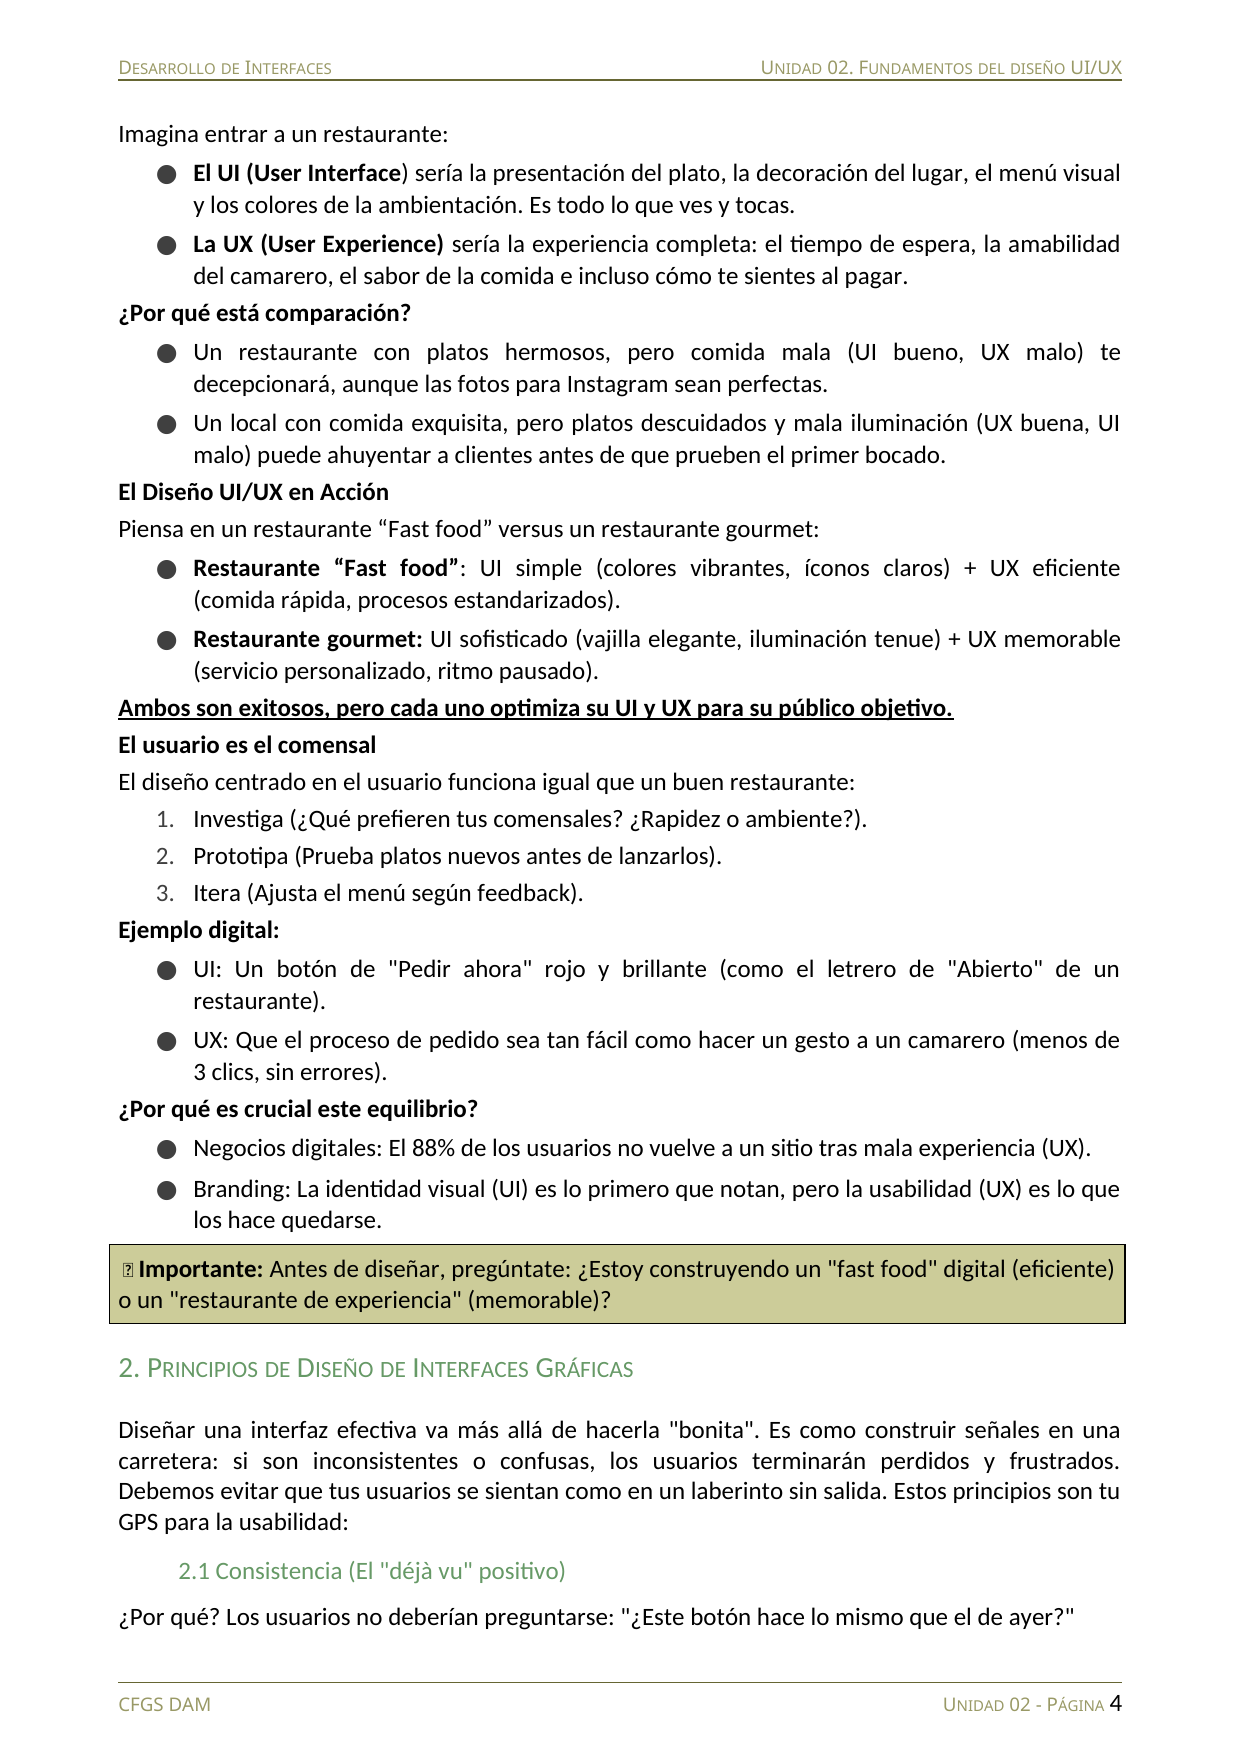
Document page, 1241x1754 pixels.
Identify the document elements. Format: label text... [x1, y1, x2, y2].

list Un local con comida exquisita, pero platos descuidados y mala iluminación (UX buena, UI malo) puede ahuyentar a clientes antes de que prueben el primer bocado. [156, 405, 1122, 470]
text Ambos son exitosos, pero cada uno optimiza su UI y UX para su público objetivo. [118, 692, 1122, 723]
list Prototipa (Prueba platos nuevos antes de lanzarlos). [156, 840, 1122, 871]
list Branding: La identidad visual (UI) es lo primero que notan, pero la usabilidad (UX) es lo que los hace quedarse. [156, 1171, 1122, 1235]
text Diseñar una interfaz efectiva va más allá de hacerla "bonita". Es como construir señales en una carretera: si son inconsistentes o confusas, los usuarios terminarán perdidos y frustrados. Debemos evitar que tus usuarios se sientan como en un laberinto sin salida. Estos principios son tu GPS para la usabilidad: [118, 1414, 1122, 1536]
list Investiga (¿Qué prefieren tus comensales? ¿Rapidez o ambiente?). [156, 803, 1122, 834]
text Imagina entrar a un restaurante: [118, 118, 1122, 148]
list Itera (Ajusta el menú según feedback). [156, 877, 1122, 908]
list Restaurante “Fast food”: UI simple (colores vibrantes, íconos claros) + UX eficiente (comida rápida, procesos estandarizados). [156, 550, 1122, 615]
list UI: Un botón de "Pedir ahora" rojo y brillante (como el letrero de "Abierto" de un restaurante). [156, 951, 1122, 1016]
text Ejemplo digital: [118, 914, 1122, 944]
list El UI (User Interface) sería la presentación del plato, la decoración del lugar, el menú visual y los colores de la ambientación. Es todo lo que ves y tocas. [156, 155, 1122, 219]
text ¿Por qué está comparación? [118, 297, 1122, 328]
text 📖 Importante: Antes de diseñar, pregúntate: ¿Estoy construyendo un "fast food" digital (eficiente) o un "restaurante de experiencia" (memorable)? [110, 1245, 1124, 1323]
list Negocios digitales: El 88% de los usuarios no vuelve a un sitio tras mala experiencia (UX). [156, 1130, 1122, 1164]
subtitle 2. Principios de Diseño de Interfaces Gráficas [118, 1349, 1122, 1384]
list UX: Que el proceso de pedido sea tan fácil como hacer un gesto a un camarero (menos de 3 clics, sin errores). [156, 1022, 1122, 1087]
list La UX (User Experience) sería la experiencia completa: el tiempo de espera, la amabilidad del camarero, el sabor de la comida e incluso cómo te sientes al pagar. [156, 226, 1122, 291]
text El diseño centrado en el usuario funciona igual que un buen restaurante: [118, 766, 1122, 797]
text Piensa en un restaurante “Fast food” versus un restaurante gourmet: [118, 513, 1122, 544]
list Un restaurante con platos hermosos, pero comida mala (UI bueno, UX malo) te decepcionará, aunque las fotos para Instagram sean perfectas. [156, 334, 1122, 399]
text ¿Por qué? Los usuarios no deberían preguntarse: "¿Este botón hace lo mismo que el de ayer?" [118, 1601, 1122, 1631]
text El usuario es el comensal [118, 729, 1122, 760]
text ¿Por qué es crucial este equilibrio? [118, 1093, 1122, 1124]
text El Diseño UI/UX en Acción [118, 476, 1122, 507]
subtitle 2.1 Consistencia (El "déjà vu" positivo) [178, 1555, 1122, 1586]
list Restaurante gourmet: UI sofisticado (vajilla elegante, iluminación tenue) + UX memorable (servicio personalizado, ritmo pausado). [156, 621, 1122, 686]
